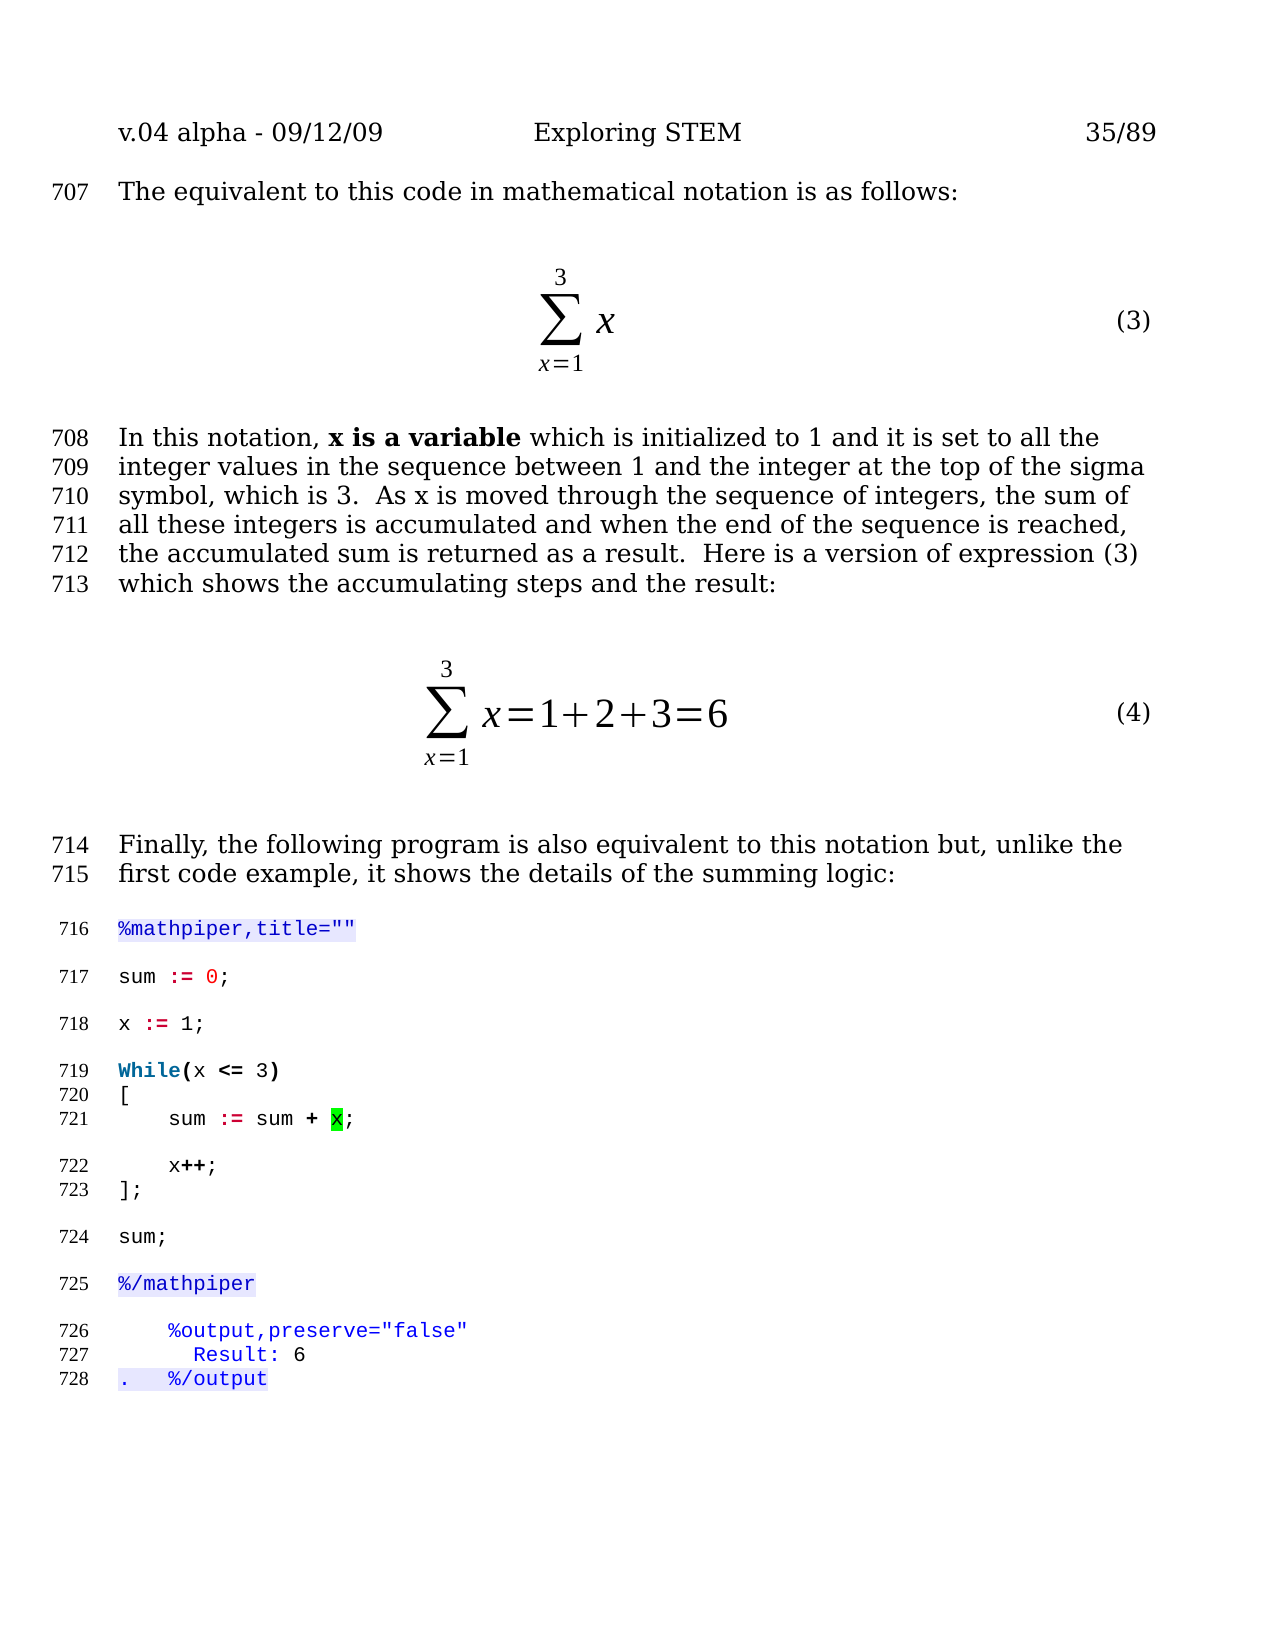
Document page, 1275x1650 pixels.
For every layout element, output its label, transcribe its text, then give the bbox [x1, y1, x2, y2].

table_header (4) [1041, 648, 1157, 777]
text %output,preserve="false" [118, 1320, 1157, 1344]
text . %/output [118, 1368, 1157, 1391]
text Finally, the following program is also equivalent to this notation but, unlike the first code example, it shows the details of the summing logic: [118, 830, 1157, 889]
table_header [118, 256, 1041, 385]
text sum := sum + x; [118, 1108, 1157, 1131]
text ]; [118, 1178, 1157, 1202]
table_header (3) [1041, 256, 1157, 385]
text The equivalent to this code in mathematical notation is as follows: [118, 177, 1157, 206]
text %/mathpiper [118, 1273, 1157, 1297]
text x := 1; [118, 1013, 1157, 1037]
text x++; [118, 1155, 1157, 1178]
text Result: 6 [118, 1344, 1157, 1368]
text [ [118, 1084, 1157, 1108]
text sum; [118, 1226, 1157, 1249]
text While(x <= 3) [118, 1060, 1157, 1084]
text sum := 0; [118, 966, 1157, 989]
text %mathpiper,title="" [118, 918, 1157, 942]
table_header [118, 648, 1041, 777]
text In this notation, x is a variable which is initialized to 1 and it is set to all the integer values in the sequence between 1 and the integer at the top of the sigma symbol, which is 3. As x is moved through the sequence of integers, the sum of all these integers is accumulated and when the end of the sequence is reached, the accumulated sum is returned as a result. Here is a version of expression (3) which shows the accumulating steps and the result: [118, 423, 1157, 598]
